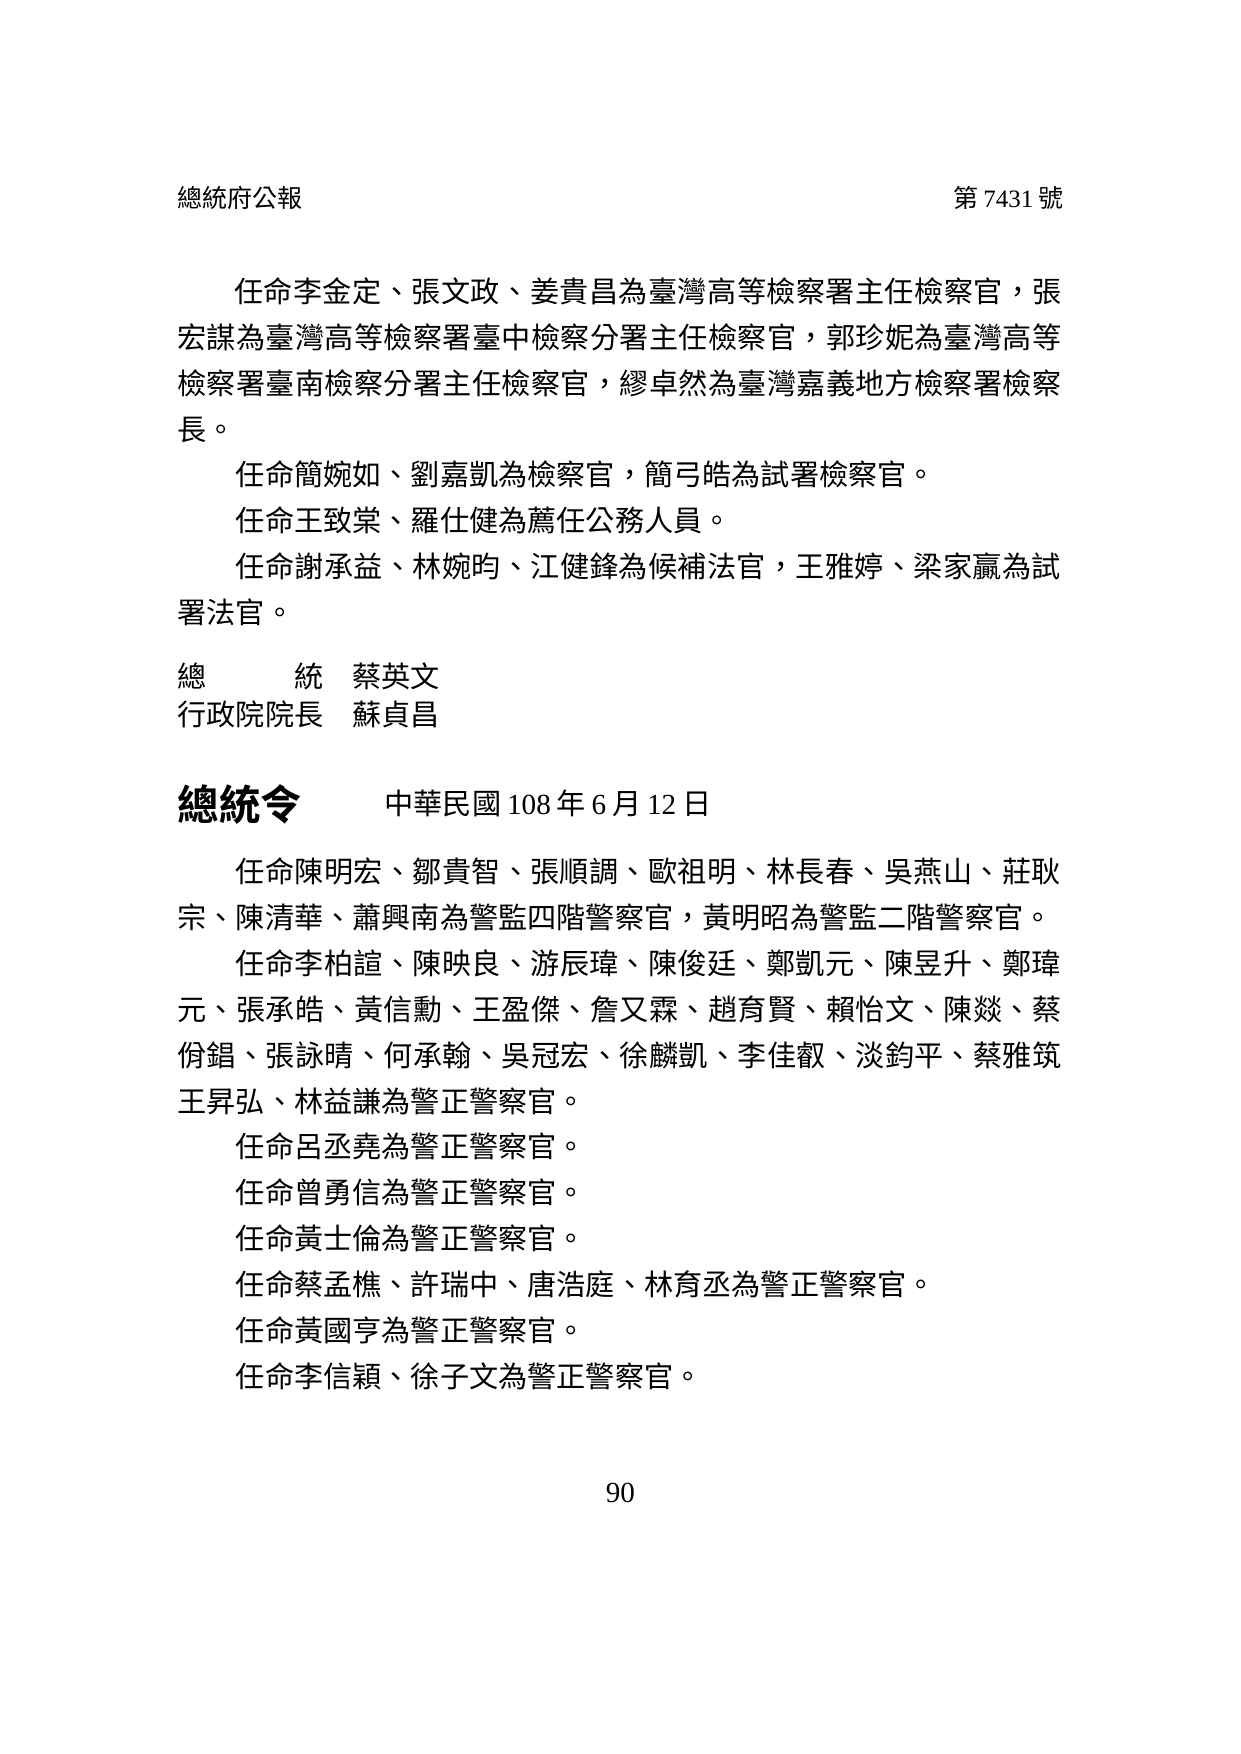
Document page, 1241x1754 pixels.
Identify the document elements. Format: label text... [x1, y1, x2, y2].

table_header 中華民國108年6月12日 [381, 758, 877, 846]
text 總 統 蔡英文 行政院院長 蘇貞昌 [177, 657, 1063, 732]
text 任命謝承益、林婉昀、江健鋒為候補法官，王雅婷、梁家贏為試署法官。 [177, 541, 1063, 632]
text 任命簡婉如、劉嘉凱為檢察官，簡弓皓為試署檢察官。 [177, 449, 1063, 495]
text 任命曾勇信為警正警察官。 [177, 1167, 1063, 1213]
text 任命黃國亨為警正警察官。 [177, 1304, 1063, 1350]
table_header 總統令 [174, 758, 381, 846]
text 任命陳明宏、鄒貴智、張順調、歐祖明、林長春、吳燕山、莊耿宗、陳清華、蕭興南為警監四階警察官，黃明昭為警監二階警察官。 [177, 846, 1063, 938]
text 任命王致棠、羅仕健為薦任公務人員。 [177, 495, 1063, 541]
text 任命蔡孟樵、許瑞中、唐浩庭、林育丞為警正警察官。 [177, 1259, 1063, 1304]
text 任命李金定、張文政、姜貴昌為臺灣高等檢察署主任檢察官，張宏謀為臺灣高等檢察署臺中檢察分署主任檢察官，郭珍妮為臺灣高等檢察署臺南檢察分署主任檢察官，繆卓然為臺灣嘉義地方檢察署檢察長。 [177, 266, 1063, 449]
text 任命李柏諠、陳映良、游辰瑋、陳俊廷、鄭凱元、陳昱升、鄭瑋元、張承皓、黃信勳、王盈傑、詹又霖、趙育賢、賴怡文、陳燚、蔡佾錩、張詠晴、何承翰、吳冠宏、徐麟凱、李佳叡、淡鈞平、蔡雅筑、王昇弘、林益謙為警正警察官。 [177, 938, 1063, 1121]
text 任命李信穎、徐子文為警正警察官。 [177, 1350, 1063, 1396]
text 任命呂丞堯為警正警察官。 [177, 1121, 1063, 1167]
text 任命黃士倫為警正警察官。 [177, 1213, 1063, 1259]
